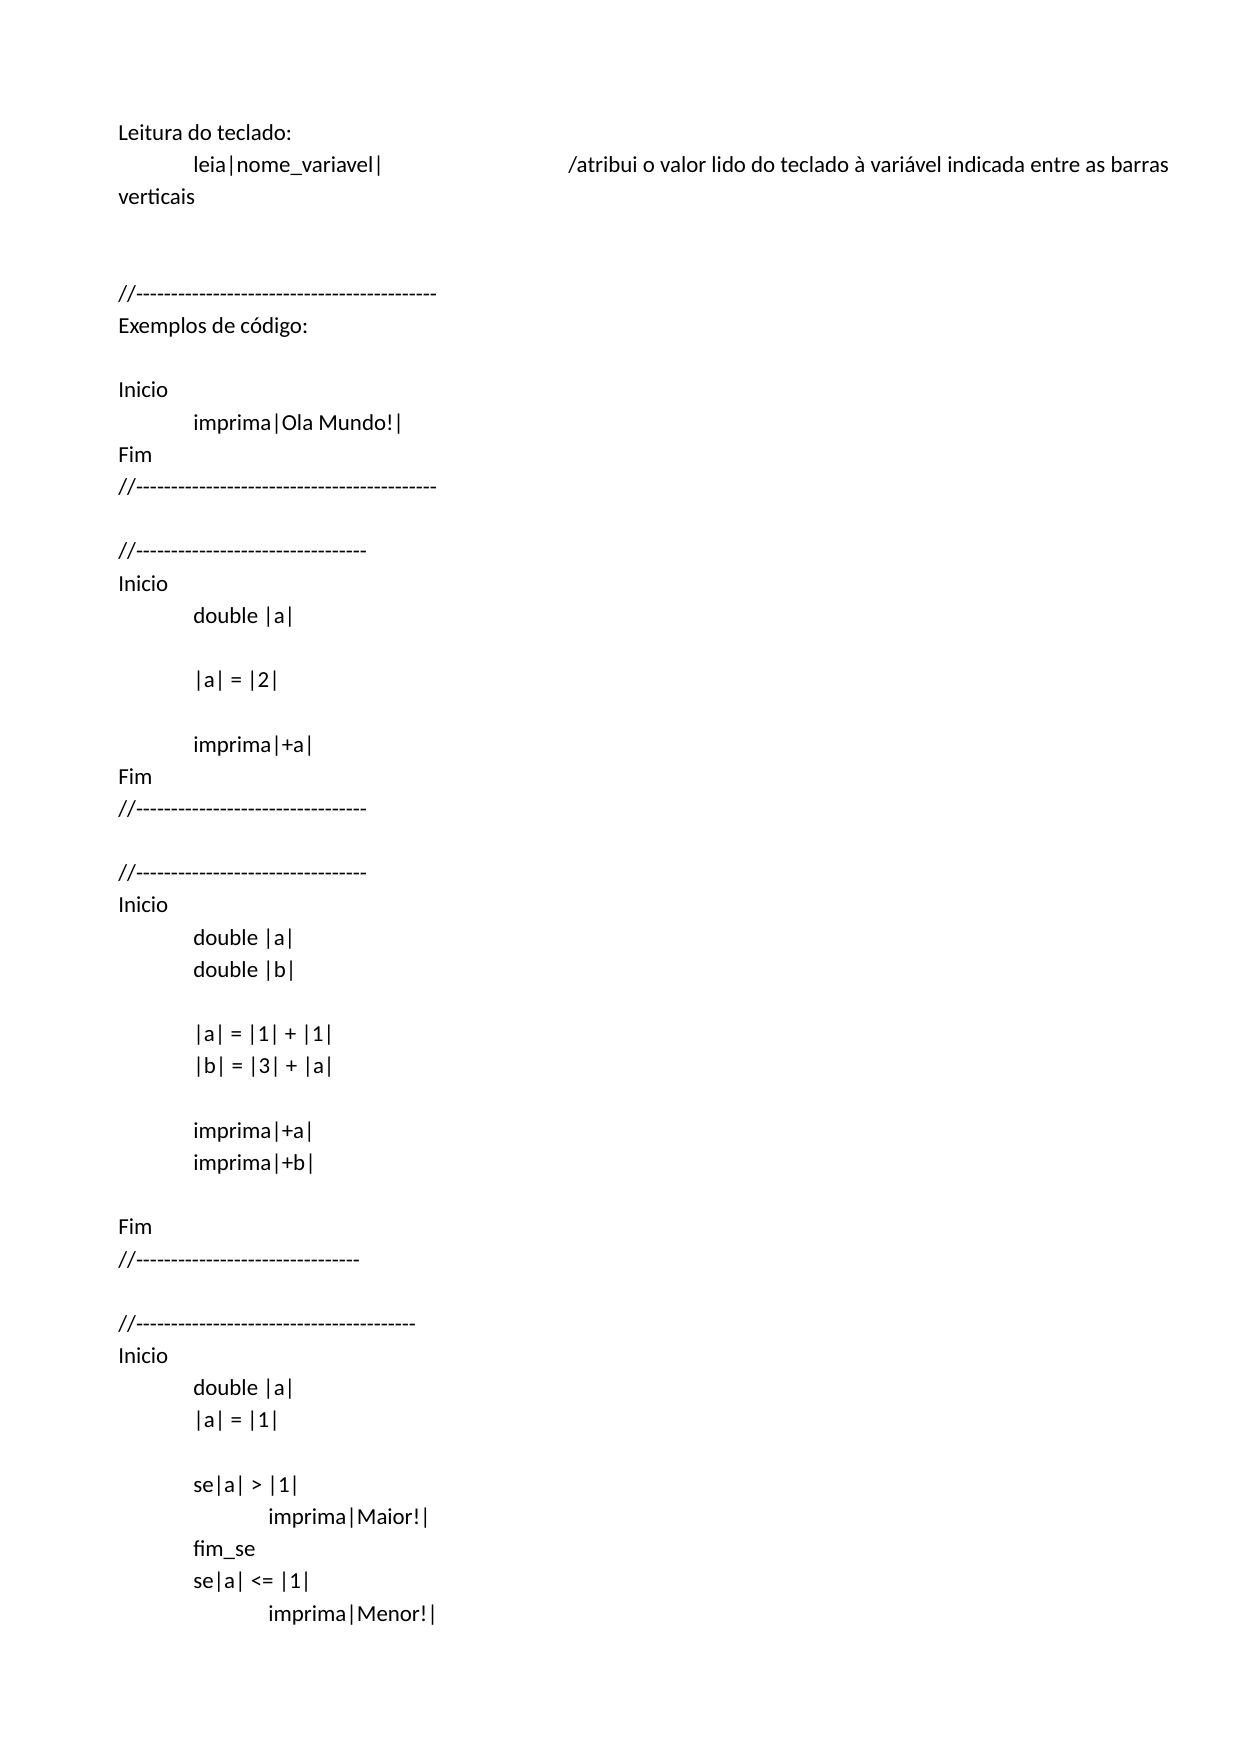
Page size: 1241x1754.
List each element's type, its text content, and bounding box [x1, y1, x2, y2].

text Inicio [118, 569, 1189, 597]
text //------------------------------------------- [118, 472, 1189, 500]
text //------------------------------------------- [118, 279, 1189, 307]
text |a| = |1| + |1| [118, 1019, 1189, 1047]
text //-------------------------------- [118, 1245, 1189, 1273]
text double |a| [118, 601, 1189, 629]
text imprima|+a| [118, 1116, 1189, 1144]
text imprima|Menor!| [118, 1599, 1189, 1627]
text |a| = |2| [118, 665, 1189, 693]
text //--------------------------------- [118, 794, 1189, 822]
text imprima|+b| [118, 1148, 1189, 1176]
text imprima|+a| [118, 730, 1189, 758]
text Inicio [118, 891, 1189, 919]
text //--------------------------------- [118, 537, 1189, 564]
text se|a| <= |1| [118, 1567, 1189, 1594]
text Fim [118, 1212, 1189, 1241]
text Exemplos de código: [118, 311, 1189, 339]
text double |b| [118, 955, 1189, 983]
text fim_se [118, 1534, 1189, 1562]
text leia|nome_variavel| /atribui o valor lido do teclado à variável indicada entre as barras verticais [118, 150, 1189, 211]
text Fim [118, 440, 1189, 468]
text double |a| [118, 1373, 1189, 1401]
text se|a| > |1| [118, 1470, 1189, 1498]
text Inicio [118, 1341, 1189, 1369]
text Inicio [118, 376, 1189, 404]
text //---------------------------------------- [118, 1309, 1189, 1337]
text Fim [118, 762, 1189, 790]
text Leitura do teclado: [118, 118, 1189, 146]
text |a| = |1| [118, 1406, 1189, 1434]
text //--------------------------------- [118, 858, 1189, 886]
text |b| = |3| + |a| [118, 1052, 1189, 1079]
text double |a| [118, 923, 1189, 951]
text imprima|Maior!| [118, 1502, 1189, 1530]
text imprima|Ola Mundo!| [118, 408, 1189, 436]
